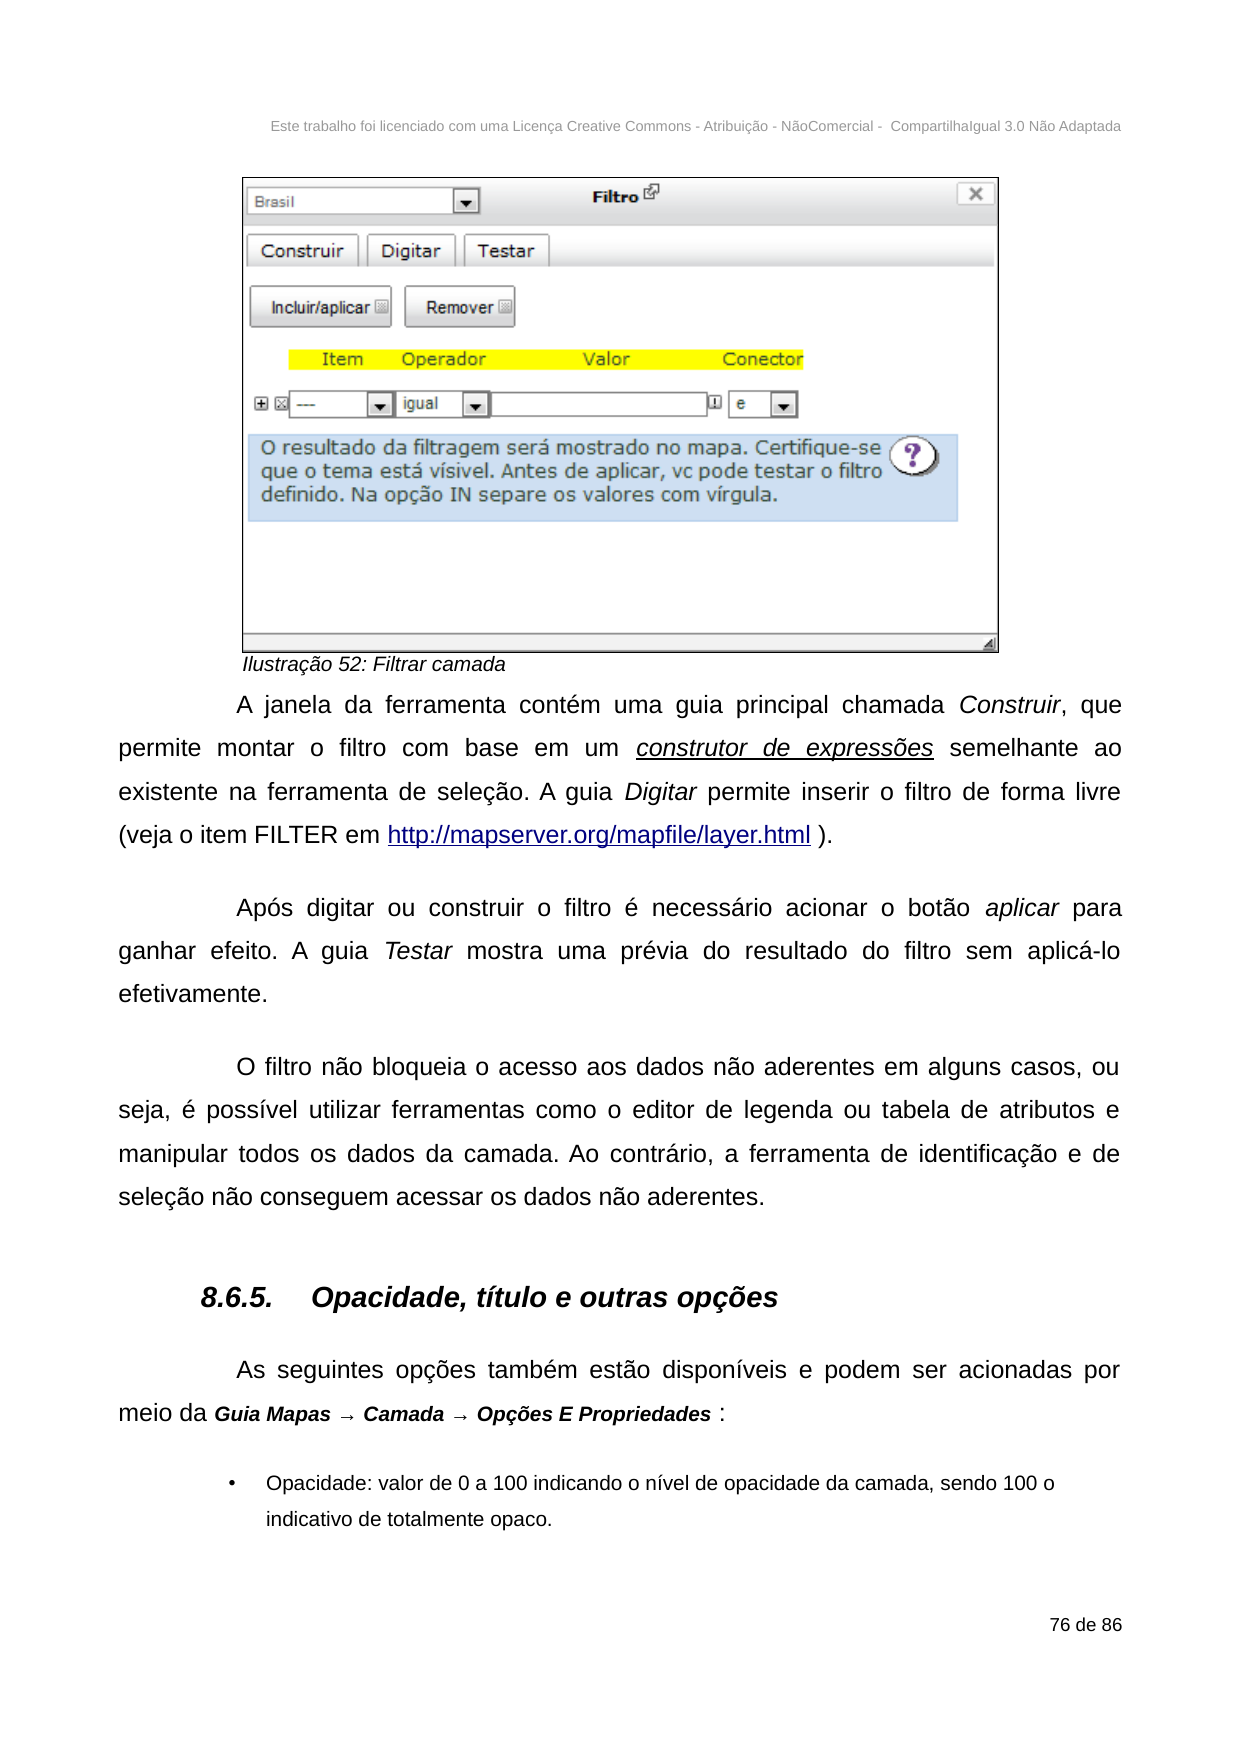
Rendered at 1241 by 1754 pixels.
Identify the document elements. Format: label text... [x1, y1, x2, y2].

text O filtro não bloqueia o acesso aos dados não aderentes em alguns casos, ou seja, é possível utilizar ferramentas como o editor de legenda ou tabela de atributos e manipular todos os dados da camada. Ao contrário, a ferramenta de identificação e de seleção não conseguem acessar os dados não aderentes. [118, 1052, 1122, 1210]
text As seguintes opções também estão disponíveis e podem ser acionadas por meio da guia mapas → camada → opções e propriedades : [118, 1355, 1122, 1427]
subtitle Opacidade, título e outras opções [163, 1280, 1122, 1313]
list Opacidade: valor de 0 a 100 indicando o nível de opacidade da camada, sendo 100 o indicativo de totalmente opaco. [228, 1471, 1122, 1531]
text Após digitar ou construir o filtro é necessário acionar o botão aplicar para ganhar efeito. A guia Testar mostra uma prévia do resultado do filtro sem aplicá-lo efetivamente. [118, 893, 1122, 1008]
text Ilustração 52: Filtrar camada [242, 653, 998, 676]
picture [243, 178, 998, 652]
text A janela da ferramenta contém uma guia principal chamada Construir, que permite montar o filtro com base em um construtor de expressões semelhante ao existente na ferramenta de seleção. A guia Digitar permite inserir o filtro de forma livre (veja o item FILTER em http://mapserver.org/mapfile/layer.html ). [118, 164, 1122, 848]
